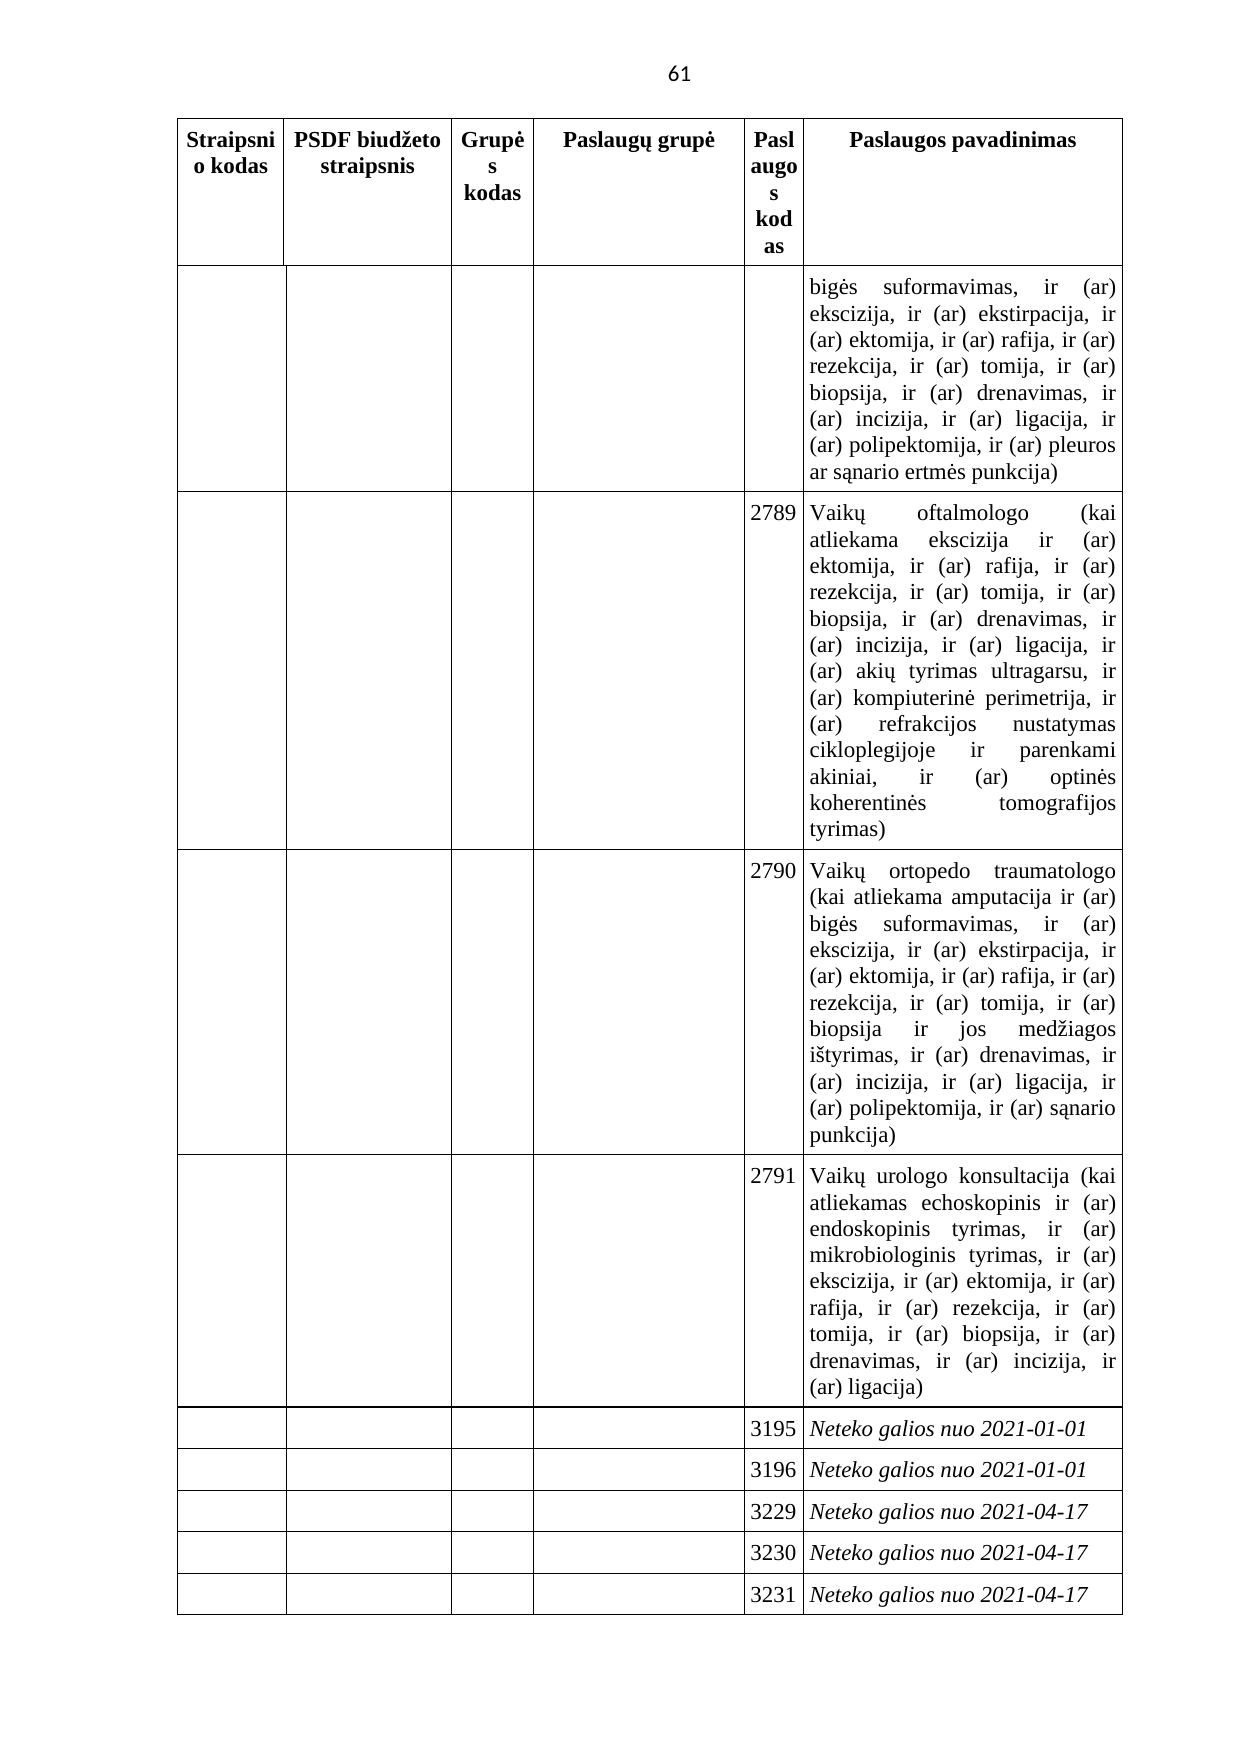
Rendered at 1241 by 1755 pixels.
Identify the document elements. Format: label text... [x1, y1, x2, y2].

table_cell [452, 1532, 533, 1573]
table_cell [178, 1449, 286, 1489]
table_cell [178, 1491, 286, 1531]
table_cell [178, 492, 286, 849]
table_cell [178, 1155, 286, 1406]
table_cell 3196 [745, 1449, 803, 1489]
table_cell [178, 266, 286, 491]
table_cell [534, 1532, 744, 1573]
table_header Paslaugų grupė [534, 119, 744, 265]
table_cell [534, 1449, 744, 1489]
table_cell [745, 266, 803, 491]
table_cell [452, 266, 533, 491]
table_cell [452, 1155, 533, 1406]
table_cell 2791 [745, 1155, 803, 1406]
table_header Paslaugos kodas [745, 119, 803, 265]
table_cell [287, 1491, 451, 1531]
table_cell 2790 [745, 850, 803, 1154]
table_cell [287, 1155, 451, 1406]
table_cell [534, 492, 744, 849]
table_cell [534, 266, 744, 491]
table_cell [534, 1491, 744, 1531]
table_cell Neteko galios nuo 2021-04-17 [804, 1532, 1122, 1573]
table_cell Vaikų oftalmologo (kai atliekama ekscizija ir (ar) ektomija, ir (ar) rafija, ir (ar) rezekcija, ir (ar) tomija, ir (ar) biopsija, ir (ar) drenavimas, ir (ar) incizija, ir (ar) ligacija, ir (ar) akių tyrimas ultragarsu, ir (ar) kompiuterinė perimetrija, ir (ar) refrakcijos nustatymas cikloplegijoje ir parenkami akiniai, ir (ar) optinės koherentinės tomografijos tyrimas) [804, 492, 1122, 849]
table_cell 3229 [745, 1491, 803, 1531]
table_cell [287, 266, 451, 491]
table_cell [178, 1408, 286, 1448]
table_cell 2789 [745, 492, 803, 849]
table_cell [287, 1574, 451, 1614]
table_cell [534, 1408, 744, 1448]
table_cell [452, 1574, 533, 1614]
table_header Straipsnio kodas [178, 119, 283, 265]
table_cell Neteko galios nuo 2021-04-17 [804, 1574, 1122, 1614]
table_cell [287, 1408, 451, 1448]
table_cell [452, 1449, 533, 1489]
table_cell Neteko galios nuo 2021-01-01 [804, 1408, 1122, 1448]
table_cell Vaikų urologo konsultacija (kai atliekamas echoskopinis ir (ar) endoskopinis tyrimas, ir (ar) mikrobiologinis tyrimas, ir (ar) ekscizija, ir (ar) ektomija, ir (ar) rafija, ir (ar) rezekcija, ir (ar) tomija, ir (ar) biopsija, ir (ar) drenavimas, ir (ar) incizija, ir (ar) ligacija) [804, 1155, 1122, 1406]
table_cell [452, 850, 533, 1154]
table_cell [452, 1408, 533, 1448]
table_cell [287, 492, 451, 849]
table_cell Vaikų ortopedo traumatologo (kai atliekama amputacija ir (ar) bigės suformavimas, ir (ar) ekscizija, ir (ar) ekstirpacija, ir (ar) ektomija, ir (ar) rafija, ir (ar) rezekcija, ir (ar) tomija, ir (ar) biopsija ir jos medžiagos ištyrimas, ir (ar) drenavimas, ir (ar) incizija, ir (ar) ligacija, ir (ar) polipektomija, ir (ar) sąnario punkcija) [804, 850, 1122, 1154]
table_cell Neteko galios nuo 2021-04-17 [804, 1491, 1122, 1531]
table_cell [534, 850, 744, 1154]
table_cell [452, 492, 533, 849]
table_header Paslaugos pavadinimas [804, 119, 1122, 265]
table_cell [287, 1449, 451, 1489]
table_header Grupės kodas [452, 119, 533, 265]
table_cell Neteko galios nuo 2021-01-01 [804, 1449, 1122, 1489]
table_cell [178, 850, 286, 1154]
table_cell bigės suformavimas, ir (ar) ekscizija, ir (ar) ekstirpacija, ir (ar) ektomija, ir (ar) rafija, ir (ar) rezekcija, ir (ar) tomija, ir (ar) biopsija, ir (ar) drenavimas, ir (ar) incizija, ir (ar) ligacija, ir (ar) polipektomija, ir (ar) pleuros ar sąnario ertmės punkcija) [804, 266, 1122, 491]
table_cell [178, 1532, 286, 1573]
table_cell [534, 1155, 744, 1406]
table_cell 3231 [745, 1574, 803, 1614]
table_cell [534, 1574, 744, 1614]
table_cell 3195 [745, 1408, 803, 1448]
table_cell [452, 1491, 533, 1531]
table_header PSDF biudžeto straipsnis [284, 119, 451, 265]
table_cell 3230 [745, 1532, 803, 1573]
table_cell [178, 1574, 286, 1614]
table_cell [287, 1532, 451, 1573]
table_cell [287, 850, 451, 1154]
